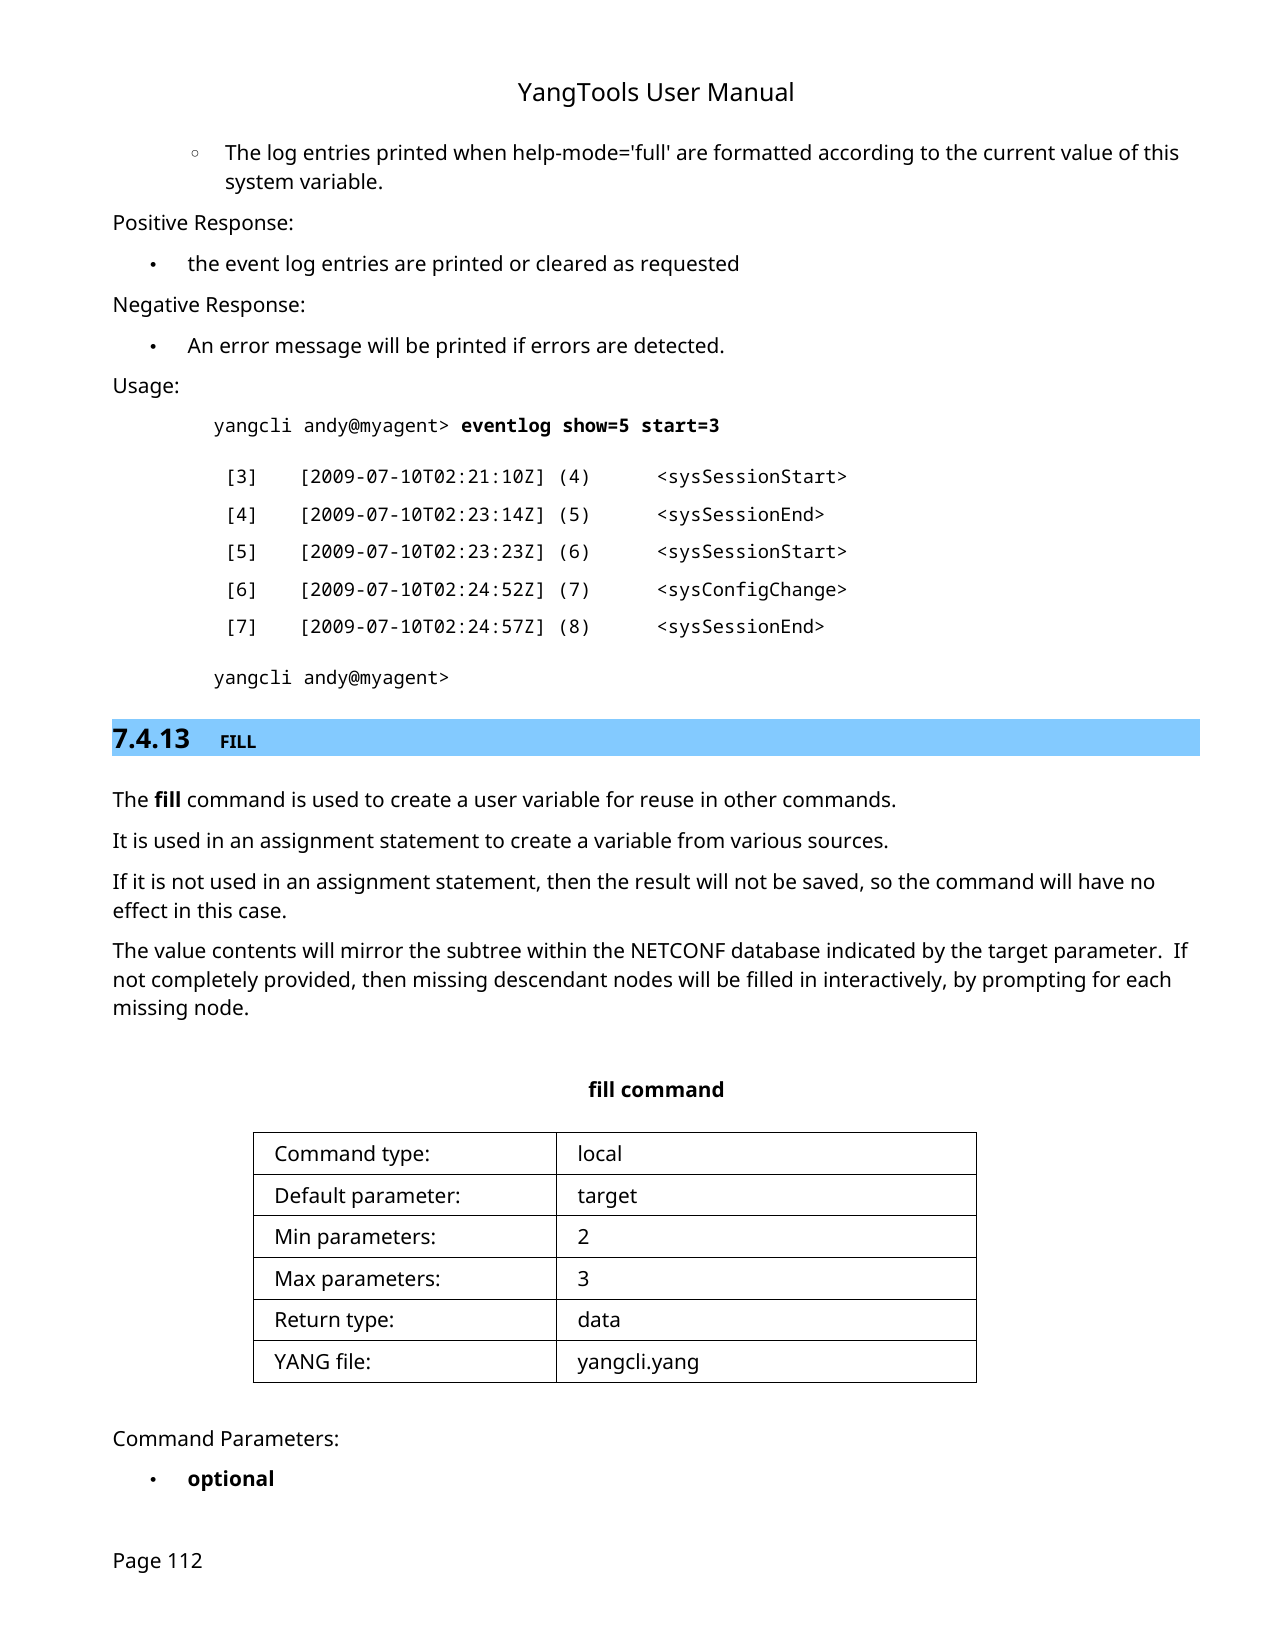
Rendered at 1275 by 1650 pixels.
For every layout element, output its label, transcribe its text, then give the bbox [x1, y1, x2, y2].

text If it is not used in an assignment statement, then the result will not be saved, so the command will have no effect in this case. [112, 867, 1200, 924]
table_cell 3 [557, 1258, 976, 1298]
table_cell YANG file: [254, 1341, 556, 1382]
text Negative Response: [112, 290, 1200, 318]
subtitle fill [112, 719, 1200, 756]
table_cell data [557, 1300, 976, 1340]
text [7] [2009-07-10T02:24:57Z] (8) <sysSessionEnd> yangcli andy@myagent> [139, 614, 1200, 690]
text The fill command is used to create a user variable for reuse in other commands. [112, 785, 1200, 814]
table_cell 2 [557, 1216, 976, 1257]
subtitle fill command [127, 1075, 1185, 1104]
text The value contents will mirror the subtree within the NETCONF database indicated by the target parameter. If not completely provided, then missing descendant nodes will be filled in interactively, by prompting for each missing node. [112, 937, 1200, 1022]
table_header local [557, 1133, 976, 1174]
list optional [150, 1464, 1200, 1493]
table_cell Default parameter: [254, 1175, 556, 1215]
list An error message will be printed if errors are detected. [150, 331, 1200, 359]
text [4] [2009-07-10T02:23:14Z] (5) <sysSessionEnd> [139, 501, 1200, 527]
table_cell Max parameters: [254, 1258, 556, 1298]
table_cell target [557, 1175, 976, 1215]
text Positive Response: [112, 208, 1200, 236]
table_header Command type: [254, 1133, 556, 1174]
table_cell yangcli.yang [557, 1341, 976, 1382]
text [5] [2009-07-10T02:23:23Z] (6) <sysSessionStart> [139, 539, 1200, 564]
list The log entries printed when help-mode='full' are formatted according to the current value of this system variable. [187, 138, 1200, 195]
table_cell Min parameters: [254, 1216, 556, 1257]
text Usage: [112, 372, 1200, 400]
text Command Parameters: [112, 1424, 1200, 1452]
text [6] [2009-07-10T02:24:52Z] (7) <sysConfigChange> [139, 576, 1200, 602]
text yangcli andy@myagent> eventlog show=5 start=3 [3] [2009-07-10T02:21:10Z] (4) <sysSessionStart> [139, 413, 1200, 489]
text It is used in an assignment statement to create a variable from various sources. [112, 826, 1200, 855]
list the event log entries are printed or cleared as requested [150, 249, 1200, 277]
table_cell Return type: [254, 1300, 556, 1340]
